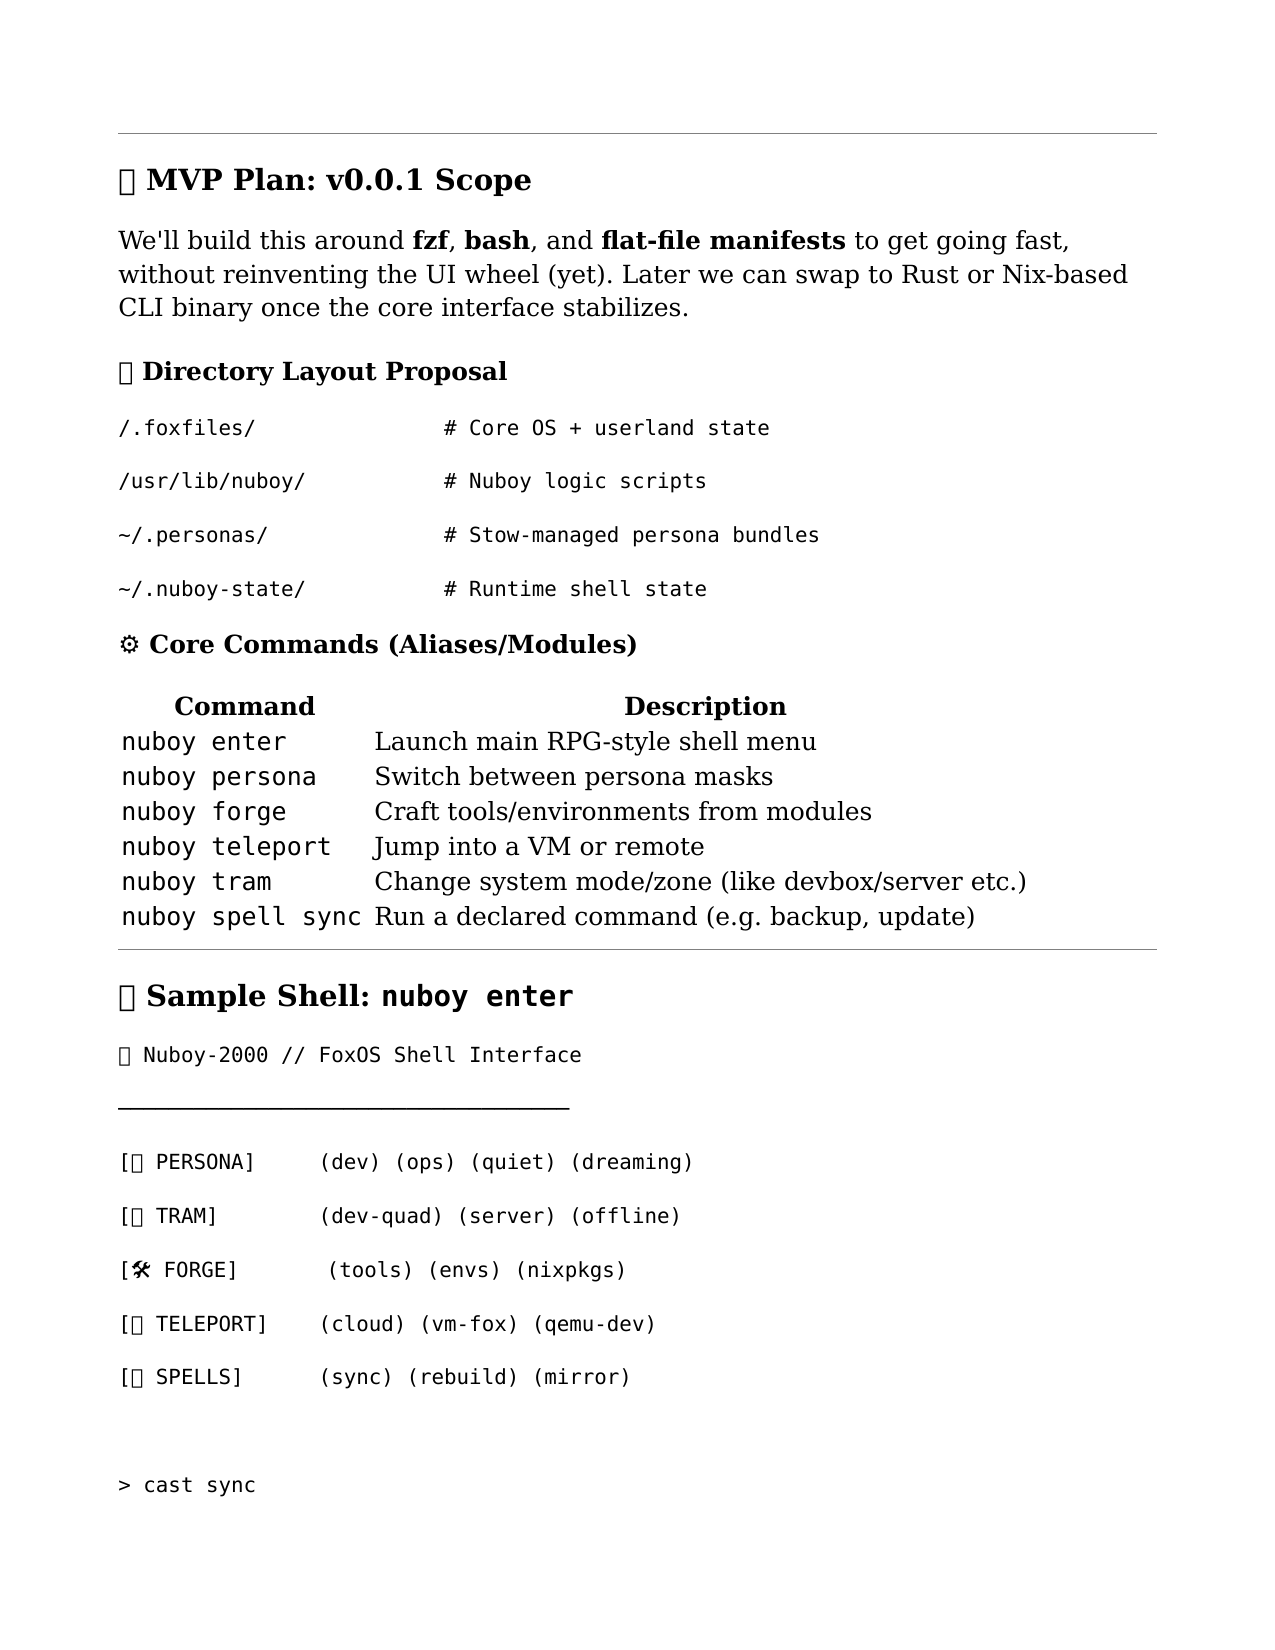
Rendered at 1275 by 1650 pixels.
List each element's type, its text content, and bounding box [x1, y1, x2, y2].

table_cell Jump into a VM or remote [371, 830, 1039, 864]
text /usr/lib/nuboy/ # Nuboy logic scripts [118, 469, 1157, 493]
subtitle 📁 Directory Layout Proposal [118, 357, 1157, 386]
text ~/.personas/ # Stow-managed persona bundles [118, 523, 1157, 547]
table_header Command [118, 689, 371, 724]
text [🛠 FORGE] (tools) (envs) (nixpkgs) [118, 1258, 1157, 1282]
table_cell Change system mode/zone (like devbox/server etc.) [371, 865, 1039, 899]
table_cell nuboy persona [118, 760, 371, 794]
text > cast sync [118, 1473, 1157, 1497]
text [🧠 PERSONA] (dev) (ops) (quiet) (dreaming) [118, 1150, 1157, 1174]
subtitle 🌀 Sample Shell: nuboy enter [118, 979, 1157, 1013]
text ──────────────────────────────────── [118, 1097, 1157, 1121]
table_cell nuboy forge [118, 795, 371, 829]
table_cell nuboy spell sync [118, 900, 371, 934]
table_cell Craft tools/environments from modules [371, 795, 1039, 829]
table_header Description [371, 689, 1039, 724]
text /.foxfiles/ # Core OS + userland state [118, 416, 1157, 440]
table_cell Switch between persona masks [371, 760, 1039, 794]
table_cell nuboy enter [118, 725, 371, 759]
table_cell Run a declared command (e.g. backup, update) [371, 900, 1039, 934]
table_cell Launch main RPG-style shell menu [371, 725, 1039, 759]
text 🦊 Nuboy-2000 // FoxOS Shell Interface [118, 1043, 1157, 1067]
text ~/.nuboy-state/ # Runtime shell state [118, 577, 1157, 601]
text [🚋 TRAM] (dev-quad) (server) (offline) [118, 1204, 1157, 1228]
table_cell nuboy teleport [118, 830, 371, 864]
table_cell nuboy tram [118, 865, 371, 899]
subtitle ⚙️ Core Commands (Aliases/Modules) [118, 631, 1157, 660]
text We'll build this around fzf, bash, and flat-file manifests to get going fast, without reinventing the UI wheel (yet). Later we can swap to Rust or Nix-based CLI binary once the core interface stabilizes. [118, 226, 1157, 323]
subtitle 🧰 MVP Plan: v0.0.1 Scope [118, 163, 1157, 197]
text [🌀 TELEPORT] (cloud) (vm-fox) (qemu-dev) [118, 1312, 1157, 1336]
text [🧩 SPELLS] (sync) (rebuild) (mirror) [118, 1365, 1157, 1389]
